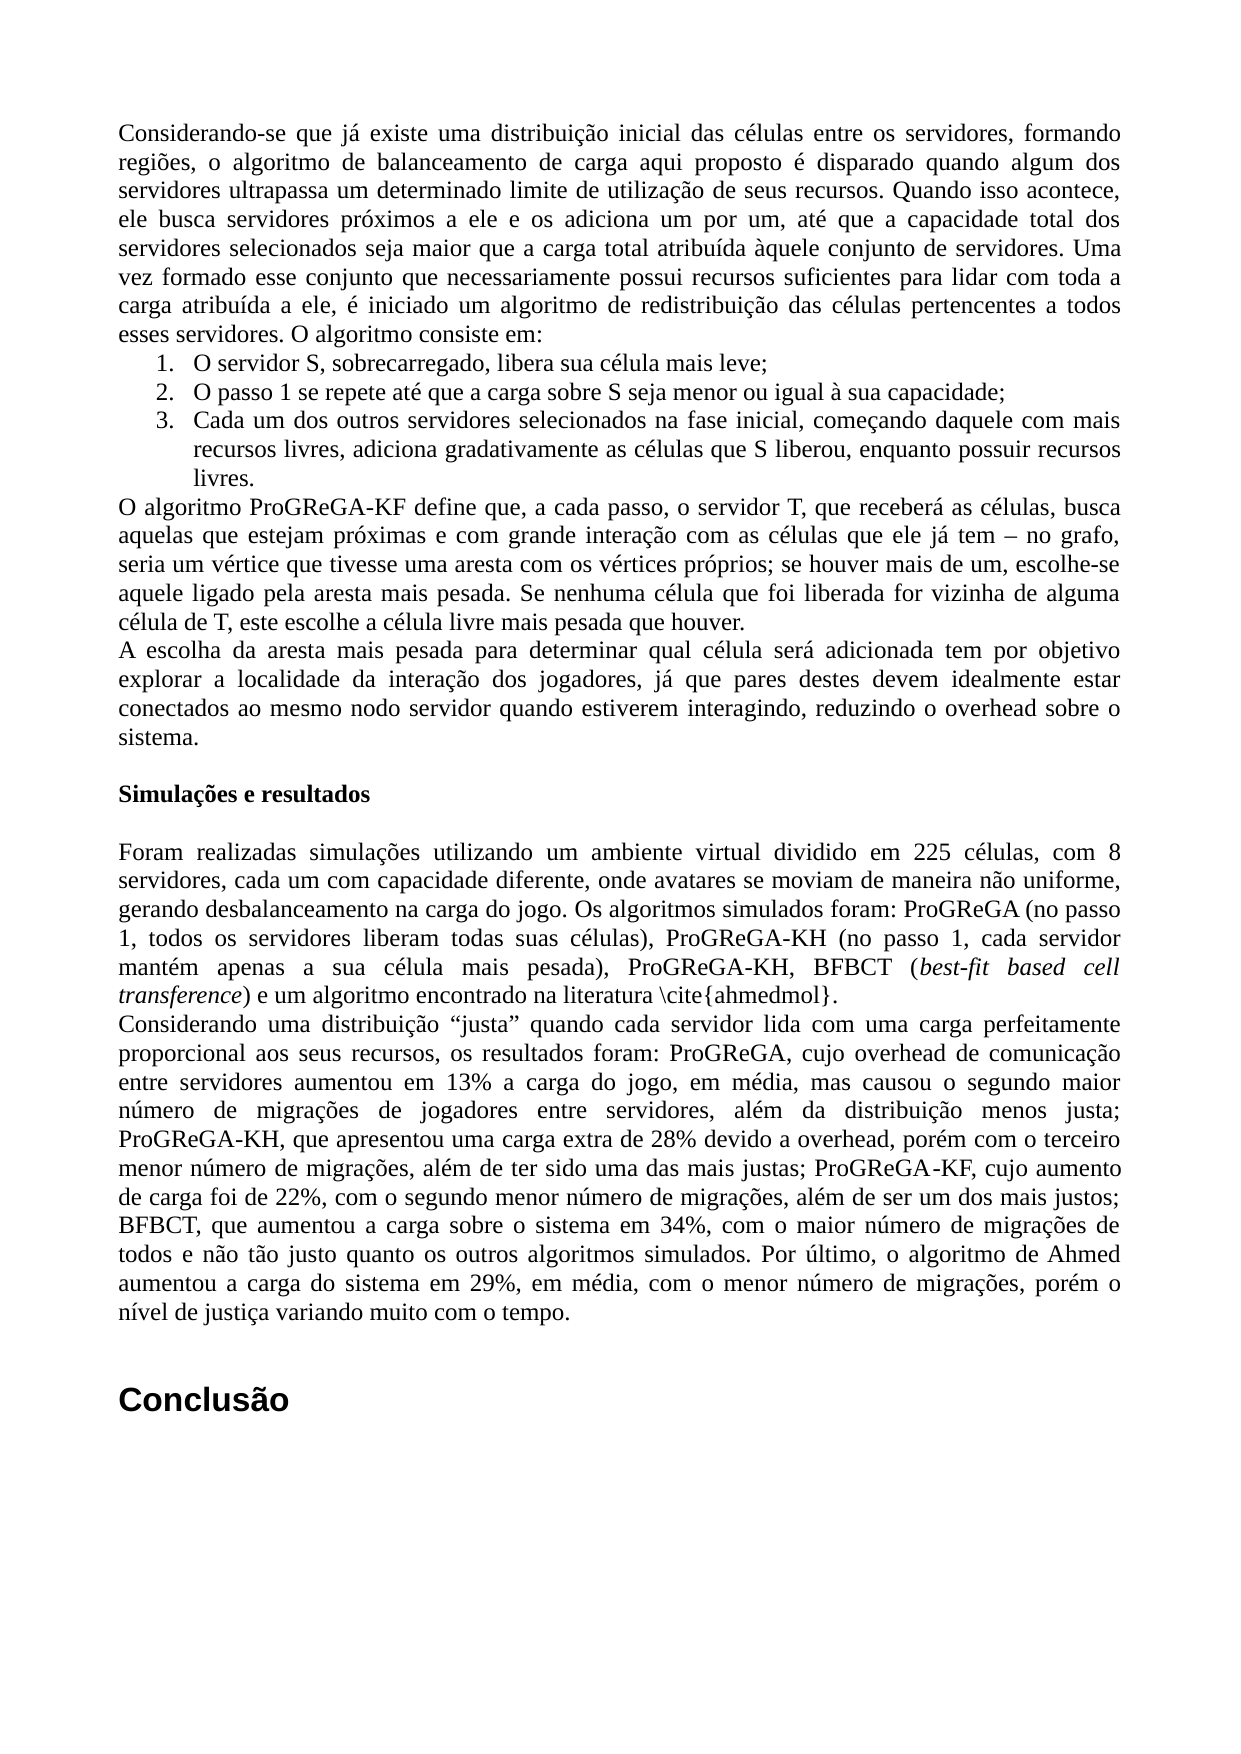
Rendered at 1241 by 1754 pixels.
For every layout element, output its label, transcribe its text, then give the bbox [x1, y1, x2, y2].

text O algoritmo ProGReGA-KF define que, a cada passo, o servidor T, que receberá as células, busca aquelas que estejam próximas e com grande interação com as células que ele já tem – no grafo, seria um vértice que tivesse uma aresta com os vértices próprios; se houver mais de um, escolhe-se aquele ligado pela aresta mais pesada. Se nenhuma célula que foi liberada for vizinha de alguma célula de T, este escolhe a célula livre mais pesada que houver. [118, 492, 1122, 636]
text Foram realizadas simulações utilizando um ambiente virtual dividido em 225 células, com 8 servidores, cada um com capacidade diferente, onde avatares se moviam de maneira não uniforme, gerando desbalanceamento na carga do jogo. Os algoritmos simulados foram: ProGReGA (no passo 1, todos os servidores liberam todas suas células), ProGReGA-KH (no passo 1, cada servidor mantém apenas a sua célula mais pesada), ProGReGA-KH, BFBCT (best-fit based cell transference) e um algoritmo encontrado na literatura \cite{ahmedmol}. [118, 837, 1122, 1009]
list O passo 1 se repete até que a carga sobre S seja menor ou igual à sua capacidade; [156, 377, 1122, 406]
text A escolha da aresta mais pesada para determinar qual célula será adicionada tem por objetivo explorar a localidade da interação dos jogadores, já que pares destes devem idealmente estar conectados ao mesmo nodo servidor quando estiverem interagindo, reduzindo o overhead sobre o sistema. [118, 636, 1122, 751]
text Simulações e resultados [118, 779, 1122, 808]
list O servidor S, sobrecarregado, libera sua célula mais leve; [156, 348, 1122, 377]
text Considerando uma distribuição “justa” quando cada servidor lida com uma carga perfeitamente proporcional aos seus recursos, os resultados foram: ProGReGA, cujo overhead de comunicação entre servidores aumentou em 13% a carga do jogo, em média, mas causou o segundo maior número de migrações de jogadores entre servidores, além da distribuição menos justa; ProGReGA‑KH, que apresentou uma carga extra de 28% devido a overhead, porém com o terceiro menor número de migrações, além de ter sido uma das mais justas; ProGReGA‑KF, cujo aumento de carga foi de 22%, com o segundo menor número de migrações, além de ser um dos mais justos; BFBCT, que aumentou a carga sobre o sistema em 34%, com o maior número de migrações de todos e não tão justo quanto os outros algoritmos simulados. Por último, o algoritmo de Ahmed aumentou a carga do sistema em 29%, em média, com o menor número de migrações, porém o nível de justiça variando muito com o tempo. [118, 1009, 1122, 1326]
subtitle Conclusão [118, 1379, 1122, 1418]
list Cada um dos outros servidores selecionados na fase inicial, começando daquele com mais recursos livres, adiciona gradativamente as células que S liberou, enquanto possuir recursos livres. [156, 406, 1122, 492]
text Considerando-se que já existe uma distribuição inicial das células entre os servidores, formando regiões, o algoritmo de balanceamento de carga aqui proposto é disparado quando algum dos servidores ultrapassa um determinado limite de utilização de seus recursos. Quando isso acontece, ele busca servidores próximos a ele e os adiciona um por um, até que a capacidade total dos servidores selecionados seja maior que a carga total atribuída àquele conjunto de servidores. Uma vez formado esse conjunto que necessariamente possui recursos suficientes para lidar com toda a carga atribuída a ele, é iniciado um algoritmo de redistribuição das células pertencentes a todos esses servidores. O algoritmo consiste em: [118, 118, 1122, 348]
